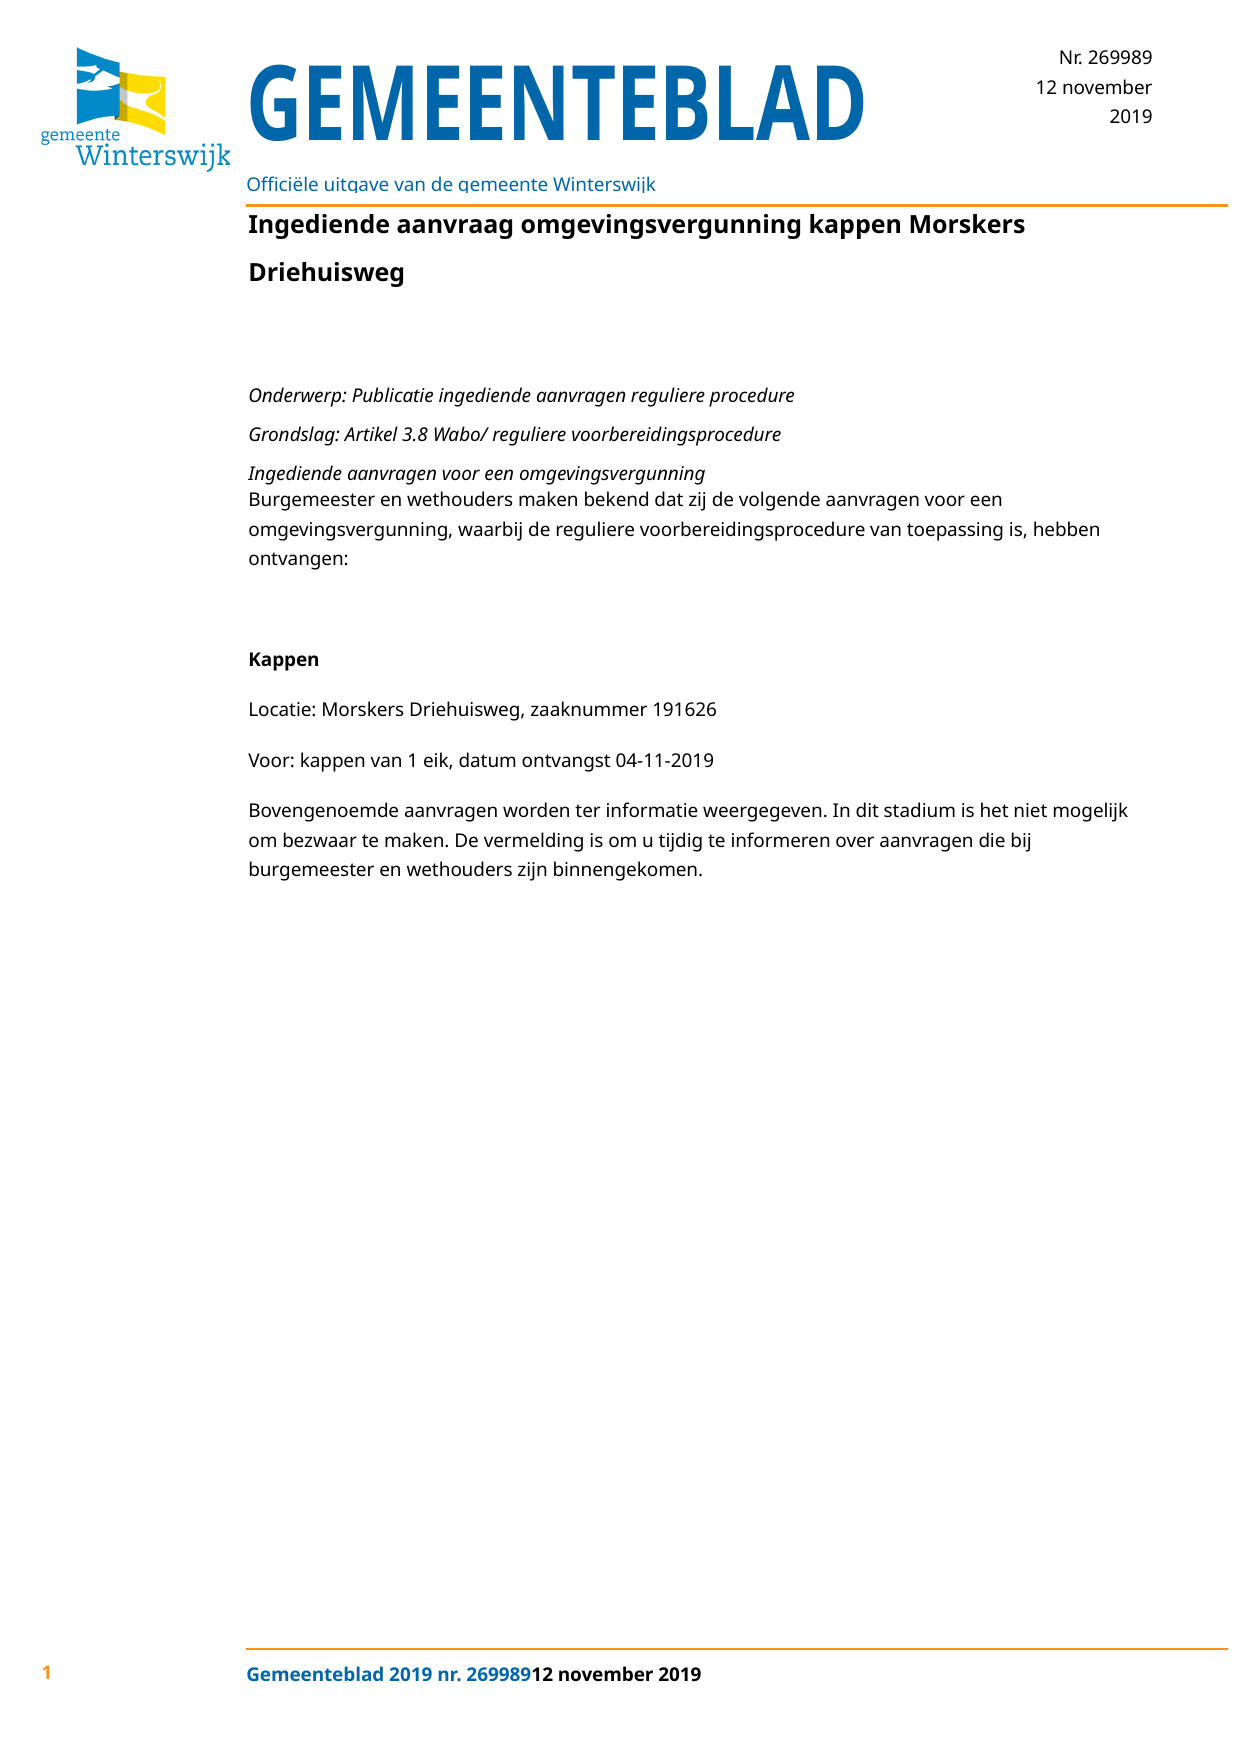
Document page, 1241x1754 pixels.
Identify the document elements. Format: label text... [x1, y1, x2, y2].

text Ingediende aanvraag omgevingsvergunning kappen Morskers Driehuisweg [248, 207, 1152, 288]
picture [41, 47, 231, 172]
text Locatie: Morskers Driehuisweg, zaaknummer 191626 [248, 697, 1152, 722]
text Voor: kappen van 1 eik, datum ontvangst 04-11-2019 [248, 747, 1152, 773]
text Burgemeester en wethouders maken bekend dat zij de volgende aanvragen voor een omgevingsvergunning, waarbij de reguliere voorbereidingsprocedure van toepassing is, hebben ontvangen: [248, 486, 1152, 571]
text Grondslag: Artikel 3.8 Wabo/ reguliere voorbereidingsprocedure [248, 421, 1152, 447]
text Onderwerp: Publicatie ingediende aanvragen reguliere procedure [248, 382, 1152, 408]
text Kappen [248, 646, 1152, 672]
picture [225, 153, 231, 162]
text Ingediende aanvragen voor een omgevingsvergunning [248, 460, 1152, 486]
text Bovengenoemde aanvragen worden ter informatie weergegeven. In dit stadium is het niet mogelijk om bezwaar te maken. De vermelding is om u tijdig te informeren over aanvragen die bij burgemeester en wethouders zijn binnengekomen. [248, 797, 1152, 882]
